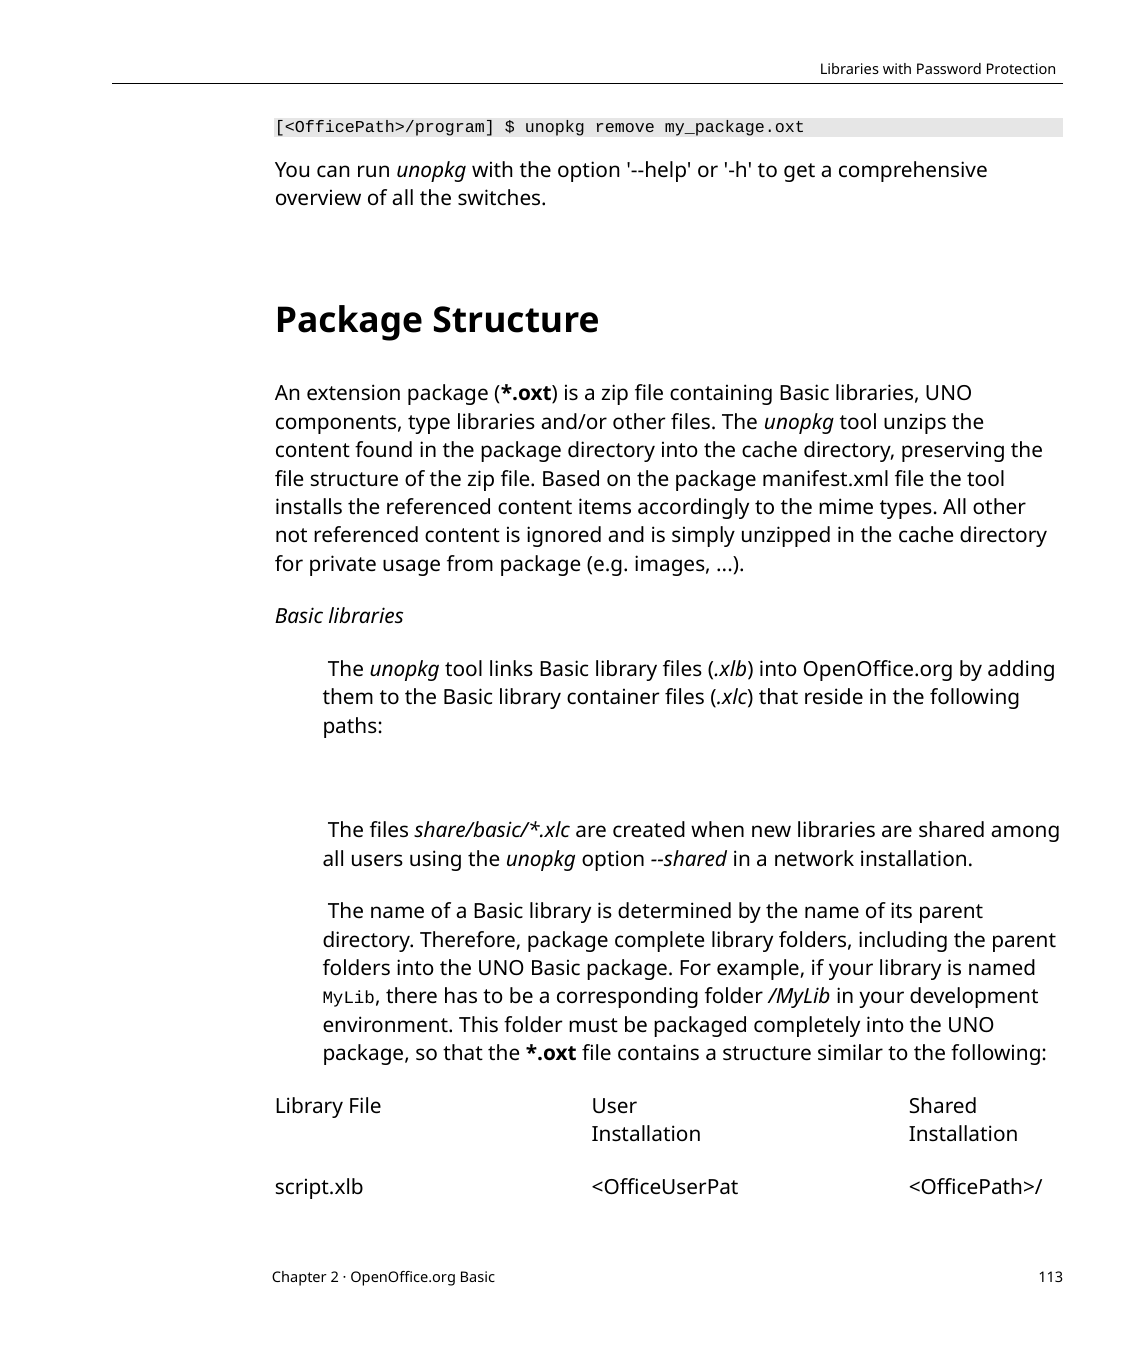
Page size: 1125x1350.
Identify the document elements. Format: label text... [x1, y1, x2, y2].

list The files share/basic/*.xlc are created when new libraries are shared among all users using the unopkg option --shared in a network installation. [322, 816, 1063, 872]
table_cell <OfficeUserPat [429, 1160, 746, 1212]
text An extension package (*.oxt) is a zip file containing Basic libraries, UNO components, type libraries and/or other files. The unopkg tool unzips the content found in the package directory into the cache directory, preserving the file structure of the zip file. Based on the package manifest.xml file the tool installs the referenced content items accordingly to the mime types. All other not referenced content is ignored and is simply unzipped in the cache directory for private usage from package (e.g. images, ...). [274, 378, 1063, 577]
subtitle Package Structure [274, 294, 1063, 343]
list The name of a Basic library is determined by the name of its parent directory. Therefore, package complete library folders, including the parent folders into the UNO Basic package. For example, if your library is named MyLib, there has to be a corresponding folder /MyLib in your development environment. This folder must be packaged completely into the UNO package, so that the *.oxt file contains a structure similar to the following: [322, 896, 1063, 1067]
text You can run unopkg with the option '--help' or '-h' to get a comprehensive overview of all the switches. [274, 155, 1063, 212]
list The unopkg tool links Basic library files (.xlb) into OpenOffice.org by adding them to the Basic library container files (.xlc) that reside in the following paths: [322, 654, 1063, 739]
table_header Library File [112, 1079, 429, 1160]
table_header User Installation [429, 1079, 746, 1160]
text Basic libraries [274, 601, 1063, 630]
table_cell <OfficePath>/ [746, 1160, 1063, 1212]
text [<OfficePath>/program] $ unopkg remove my_package.oxt [274, 118, 1063, 137]
table_header Shared Installation [746, 1079, 1063, 1160]
table_cell script.xlb [112, 1160, 429, 1212]
